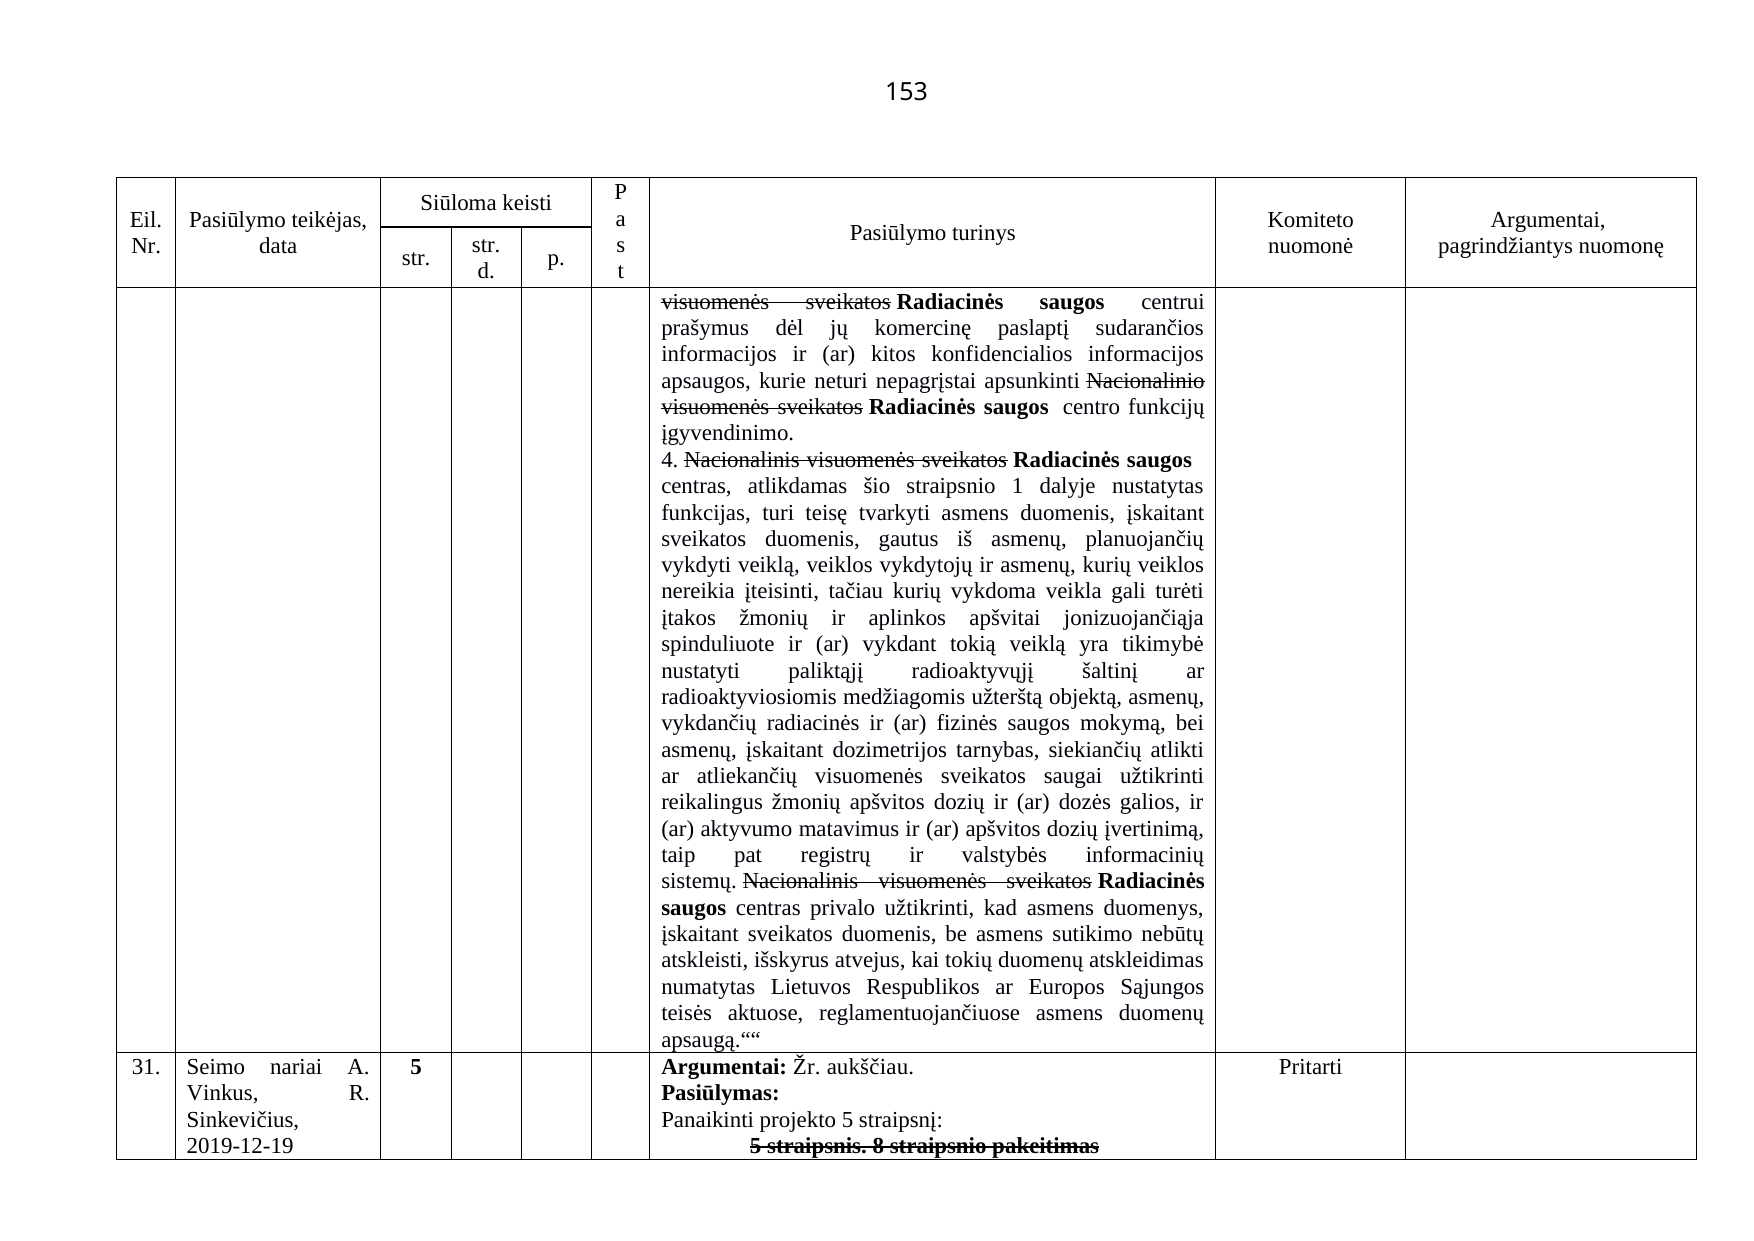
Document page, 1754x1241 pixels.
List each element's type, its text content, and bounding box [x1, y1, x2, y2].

table_cell Argumentai: Žr. aukščiau. Pasiūlymas: Panaikinti projekto 5 straipsnį: 5 straipsnis. 8 straipsnio pakeitimas [650, 1053, 1215, 1158]
table_header Pasiūlymo turinys [650, 178, 1215, 287]
table_cell p. [522, 228, 591, 287]
table_cell 31. [117, 1053, 175, 1158]
table_cell [452, 1053, 521, 1158]
table_cell str. d. [452, 228, 521, 287]
table_cell Pritarti [1216, 1053, 1405, 1158]
table_cell [117, 288, 175, 1052]
table_header Eil. Nr. [117, 178, 175, 287]
table_cell [452, 288, 521, 1052]
table_cell [381, 288, 451, 1052]
table_cell [1406, 288, 1696, 1052]
table_header Siūloma keisti [381, 178, 591, 226]
table_cell [592, 288, 649, 1052]
table_cell [592, 1053, 649, 1158]
table_header Komiteto nuomonė [1216, 178, 1405, 287]
table_cell [1406, 1053, 1696, 1158]
table_header Pastabos [592, 178, 649, 287]
table_cell [176, 288, 380, 1052]
table_cell [1216, 288, 1405, 1052]
table_header Pasiūlymo teikėjas, data [176, 178, 380, 287]
table_cell str. [381, 228, 451, 287]
table_cell visuomenės sveikatos Radiacinės saugos centrui prašymus dėl jų komercinę paslaptį sudarančios informacijos ir (ar) kitos konfidencialios informacijos apsaugos, kurie neturi nepagrįstai apsunkinti Nacionalinio visuomenės sveikatos Radiacinės saugos centro funkcijų įgyvendinimo. 4. Nacionalinis visuomenės sveikatos Radiacinės saugos centras, atlikdamas šio straipsnio 1 dalyje nustatytas funkcijas, turi teisę tvarkyti asmens duomenis, įskaitant sveikatos duomenis, gautus iš asmenų, planuojančių vykdyti veiklą, veiklos vykdytojų ir asmenų, kurių veiklos nereikia įteisinti, tačiau kurių vykdoma veikla gali turėti įtakos žmonių ir aplinkos apšvitai jonizuojančiąja spinduliuote ir (ar) vykdant tokią veiklą yra tikimybė nustatyti paliktąjį radioaktyvųjį šaltinį ar radioaktyviosiomis medžiagomis užterštą objektą, asmenų, vykdančių radiacinės ir (ar) fizinės saugos mokymą, bei asmenų, įskaitant dozimetrijos tarnybas, siekiančių atlikti ar atliekančių visuomenės sveikatos saugai užtikrinti reikalingus žmonių apšvitos dozių ir (ar) dozės galios, ir (ar) aktyvumo matavimus ir (ar) apšvitos dozių įvertinimą, taip pat registrų ir valstybės informacinių sistemų. Nacionalinis visuomenės sveikatos Radiacinės saugos centras privalo užtikrinti, kad asmens duomenys, įskaitant sveikatos duomenis, be asmens sutikimo nebūtų atskleisti, išskyrus atvejus, kai tokių duomenų atskleidimas numatytas Lietuvos Respublikos ar Europos Sąjungos teisės aktuose, reglamentuojančiuose asmens duomenų apsaugą.““ [650, 288, 1215, 1052]
table_cell [522, 1053, 591, 1158]
table_cell [522, 288, 591, 1052]
table_header Argumentai, pagrindžiantys nuomonę [1406, 178, 1696, 287]
table_cell 5 [381, 1053, 451, 1158]
table_cell Seimo nariai A. Vinkus, R. Sinkevičius, 2019-12-19 [176, 1053, 380, 1158]
